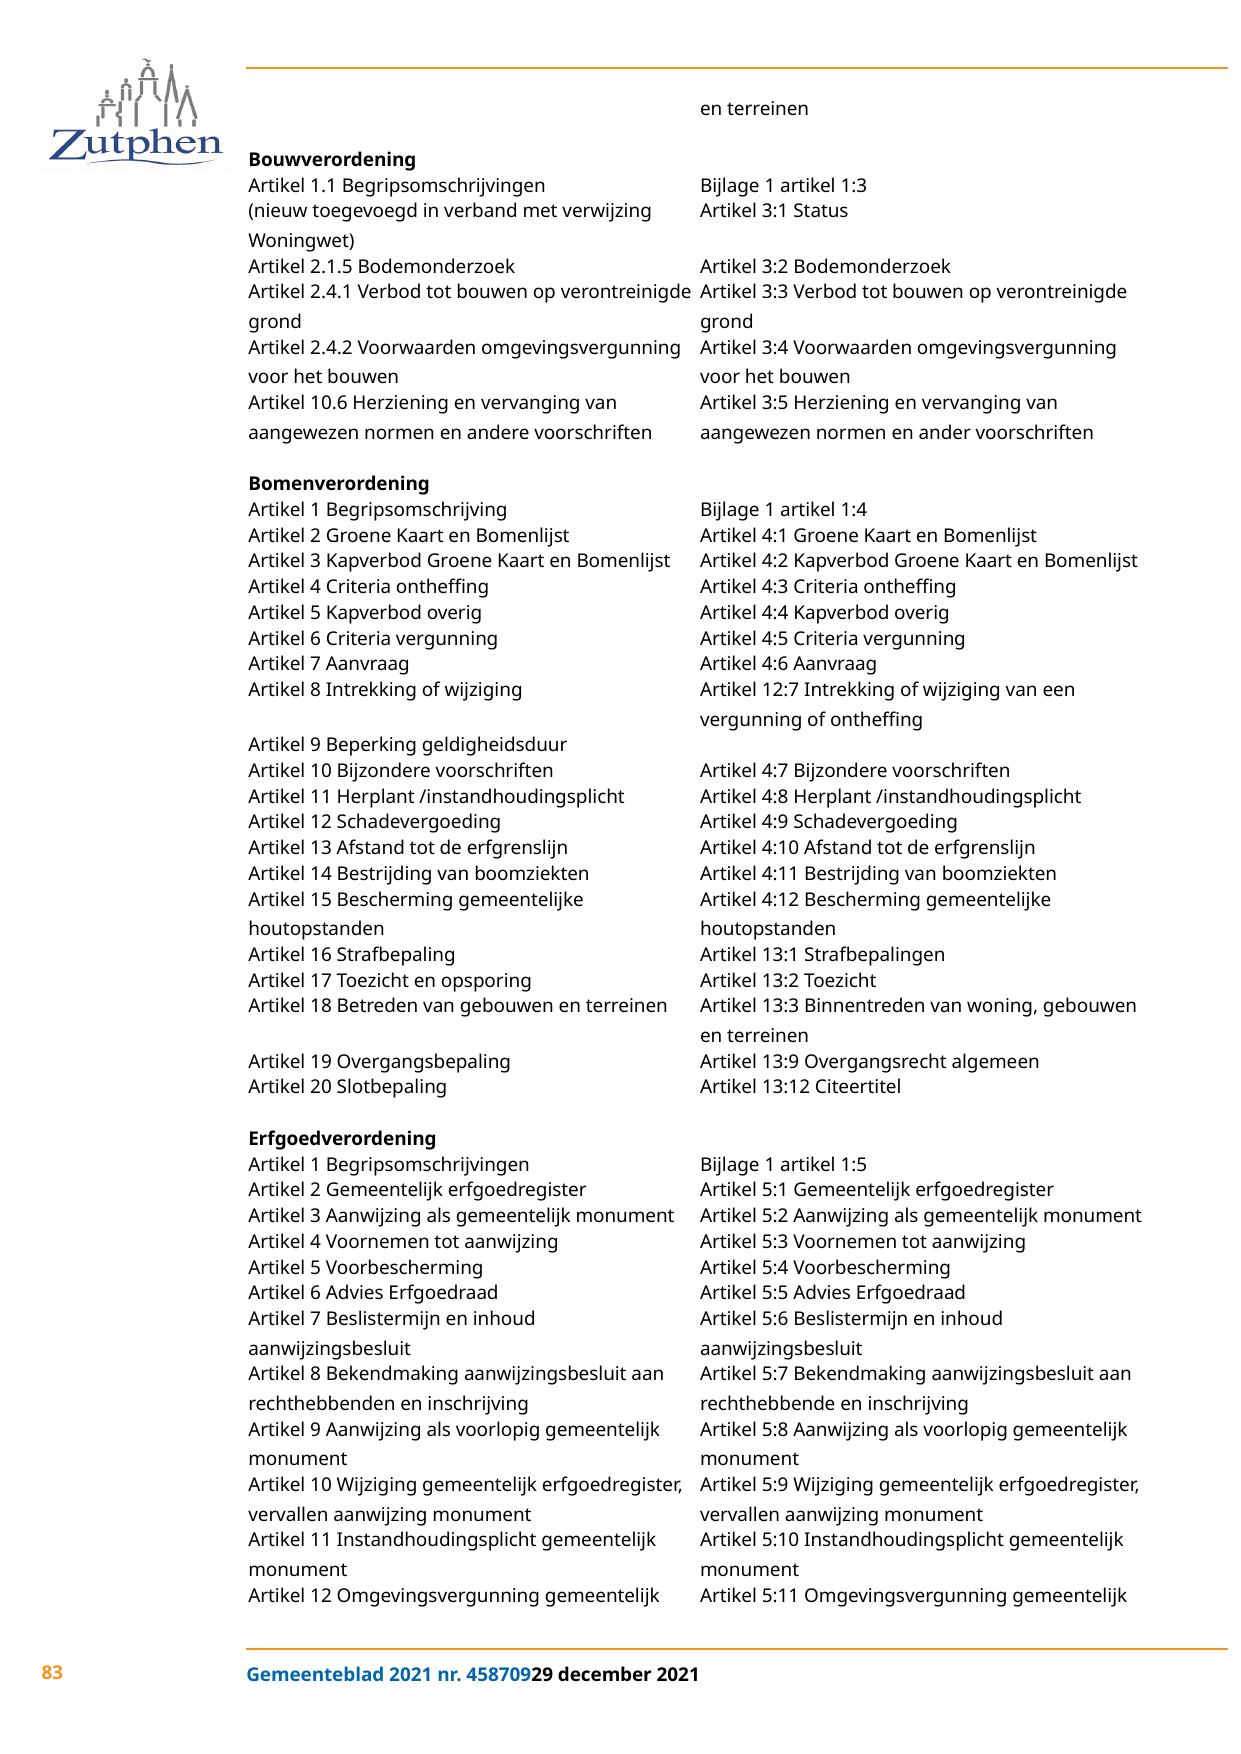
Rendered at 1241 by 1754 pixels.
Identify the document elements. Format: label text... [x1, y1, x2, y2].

table_cell Artikel 2 Gemeentelijk erfgoedregister [248, 1177, 700, 1202]
table_cell Artikel 11 Herplant /instandhoudingsplicht [248, 783, 700, 809]
table_cell Bijlage 1 artikel 1:4 [700, 496, 1152, 522]
table_cell Artikel 2.4.2 Voorwaarden omgevingsvergunning voor het bouwen [248, 334, 700, 389]
table_cell Artikel 12 Omgevingsvergunning gemeentelijk [248, 1582, 700, 1608]
table_cell Erfgoedverordening [248, 1125, 700, 1151]
table_cell Artikel 5:4 Voorbescherming [700, 1254, 1152, 1279]
table_cell Artikel 5 Voorbescherming [248, 1254, 700, 1279]
table_cell Artikel 5:11 Omgevingsvergunning gemeentelijk [700, 1582, 1152, 1608]
table_cell Artikel 19 Overgangsbepaling [248, 1048, 700, 1074]
table_cell en terreinen [700, 95, 1152, 121]
table_cell Artikel 1 Begripsomschrijvingen [248, 1151, 700, 1177]
table_cell [700, 1125, 1152, 1151]
table_cell Artikel 6 Criteria vergunning [248, 625, 700, 651]
table_cell Artikel 1 Begripsomschrijving [248, 496, 700, 522]
table_cell (nieuw toegevoegd in verband met verwijzing Woningwet) [248, 198, 700, 253]
table_cell Artikel 17 Toezicht en opsporing [248, 967, 700, 993]
table_cell [248, 445, 700, 470]
table_cell Artikel 2.1.5 Bodemonderzoek [248, 253, 700, 279]
table_cell Artikel 12 Schadevergoeding [248, 809, 700, 834]
table_cell Artikel 4:9 Schadevergoeding [700, 809, 1152, 834]
table_cell Artikel 4:1 Groene Kaart en Bomenlijst [700, 522, 1152, 548]
table_cell [700, 146, 1152, 172]
table_cell Artikel 5:9 Wijziging gemeentelijk erfgoedregister, vervallen aanwijzing monument [700, 1471, 1152, 1527]
table_cell Artikel 4:7 Bijzondere voorschriften [700, 757, 1152, 783]
table_cell Artikel 3:2 Bodemonderzoek [700, 253, 1152, 279]
table_cell Artikel 4:6 Aanvraag [700, 651, 1152, 676]
table_cell Artikel 6 Advies Erfgoedraad [248, 1280, 700, 1305]
table_cell Artikel 4:3 Criteria ontheffing [700, 573, 1152, 599]
table_cell Artikel 10.6 Herziening en vervanging van aangewezen normen en andere voorschriften [248, 389, 700, 445]
table_cell Artikel 8 Bekendmaking aanwijzingsbesluit aan rechthebbenden en inschrijving [248, 1361, 700, 1416]
table_cell Artikel 9 Beperking geldigheidsduur [248, 732, 700, 757]
table_cell Artikel 20 Slotbepaling [248, 1074, 700, 1099]
table_cell Artikel 10 Wijziging gemeentelijk erfgoedregister, vervallen aanwijzing monument [248, 1471, 700, 1527]
table_cell Artikel 13:9 Overgangsrecht algemeen [700, 1048, 1152, 1074]
table_cell Artikel 4:4 Kapverbod overig [700, 599, 1152, 625]
table_cell Artikel 2 Groene Kaart en Bomenlijst [248, 522, 700, 548]
table_cell Artikel 14 Bestrijding van boomziekten [248, 860, 700, 886]
table_cell Artikel 12:7 Intrekking of wijziging van een vergunning of ontheffing [700, 676, 1152, 732]
table_cell Artikel 1.1 Begripsomschrijvingen [248, 172, 700, 198]
table_cell Artikel 7 Aanvraag [248, 651, 700, 676]
table_cell [700, 1100, 1152, 1125]
table_cell Artikel 13:2 Toezicht [700, 967, 1152, 993]
table_cell Artikel 3:3 Verbod tot bouwen op verontreinigde grond [700, 279, 1152, 334]
table_cell [248, 1100, 700, 1125]
table_cell Artikel 15 Bescherming gemeentelijke houtopstanden [248, 886, 700, 941]
table_cell Artikel 5:3 Voornemen tot aanwijzing [700, 1228, 1152, 1254]
table_cell Artikel 5:6 Beslistermijn en inhoud aanwijzingsbesluit [700, 1305, 1152, 1361]
table_cell Bomenverordening [248, 470, 700, 496]
table_cell [700, 470, 1152, 496]
table_cell Artikel 4:2 Kapverbod Groene Kaart en Bomenlijst [700, 548, 1152, 573]
table_cell Artikel 16 Strafbepaling [248, 941, 700, 967]
table_cell Artikel 5:1 Gemeentelijk erfgoedregister [700, 1177, 1152, 1202]
table_cell Bouwverordening [248, 146, 700, 172]
table_cell [248, 121, 700, 146]
table_cell Artikel 5 Kapverbod overig [248, 599, 700, 625]
table_cell Artikel 4:10 Afstand tot de erfgrenslijn [700, 835, 1152, 860]
table_cell [700, 445, 1152, 470]
table_cell Artikel 4 Voornemen tot aanwijzing [248, 1228, 700, 1254]
table_cell Artikel 3:4 Voorwaarden omgevingsvergunning voor het bouwen [700, 334, 1152, 389]
table_cell Artikel 4:5 Criteria vergunning [700, 625, 1152, 651]
table_cell [700, 121, 1152, 146]
table_cell [700, 732, 1152, 757]
table_cell Artikel 5:10 Instandhoudingsplicht gemeentelijk monument [700, 1527, 1152, 1582]
table_cell Artikel 4:11 Bestrijding van boomziekten [700, 860, 1152, 886]
table_cell Artikel 18 Betreden van gebouwen en terreinen [248, 993, 700, 1048]
table_cell Artikel 13:12 Citeertitel [700, 1074, 1152, 1099]
table_cell Artikel 5:7 Bekendmaking aanwijzingsbesluit aan rechthebbende en inschrijving [700, 1361, 1152, 1416]
table_cell Artikel 10 Bijzondere voorschriften [248, 757, 700, 783]
table_cell Artikel 4 Criteria ontheffing [248, 573, 700, 599]
table_cell Artikel 2.4.1 Verbod tot bouwen op verontreinigde grond [248, 279, 700, 334]
table_cell Artikel 8 Intrekking of wijziging [248, 676, 700, 732]
table_cell Artikel 3 Aanwijzing als gemeentelijk monument [248, 1203, 700, 1228]
table_cell Artikel 7 Beslistermijn en inhoud aanwijzingsbesluit [248, 1305, 700, 1361]
table_cell Artikel 13:3 Binnentreden van woning, gebouwen en terreinen [700, 993, 1152, 1048]
table_cell Artikel 3:1 Status [700, 198, 1152, 253]
table_cell [248, 95, 700, 121]
table_cell Artikel 13:1 Strafbepalingen [700, 941, 1152, 967]
table_cell Artikel 5:8 Aanwijzing als voorlopig gemeentelijk monument [700, 1416, 1152, 1471]
table_cell Artikel 5:5 Advies Erfgoedraad [700, 1280, 1152, 1305]
table_cell Artikel 5:2 Aanwijzing als gemeentelijk monument [700, 1203, 1152, 1228]
table_cell Artikel 3 Kapverbod Groene Kaart en Bomenlijst [248, 548, 700, 573]
table_cell Artikel 11 Instandhoudingsplicht gemeentelijk monument [248, 1527, 700, 1582]
table_cell Bijlage 1 artikel 1:3 [700, 172, 1152, 198]
picture [41, 47, 231, 172]
table_cell Artikel 4:12 Bescherming gemeentelijke houtopstanden [700, 886, 1152, 941]
table_cell Artikel 4:8 Herplant /instandhoudingsplicht [700, 783, 1152, 809]
table_cell Bijlage 1 artikel 1:5 [700, 1151, 1152, 1177]
table_cell Artikel 13 Afstand tot de erfgrenslijn [248, 835, 700, 860]
table_cell Artikel 3:5 Herziening en vervanging van aangewezen normen en ander voorschriften [700, 389, 1152, 445]
table_cell Artikel 9 Aanwijzing als voorlopig gemeentelijk monument [248, 1416, 700, 1471]
